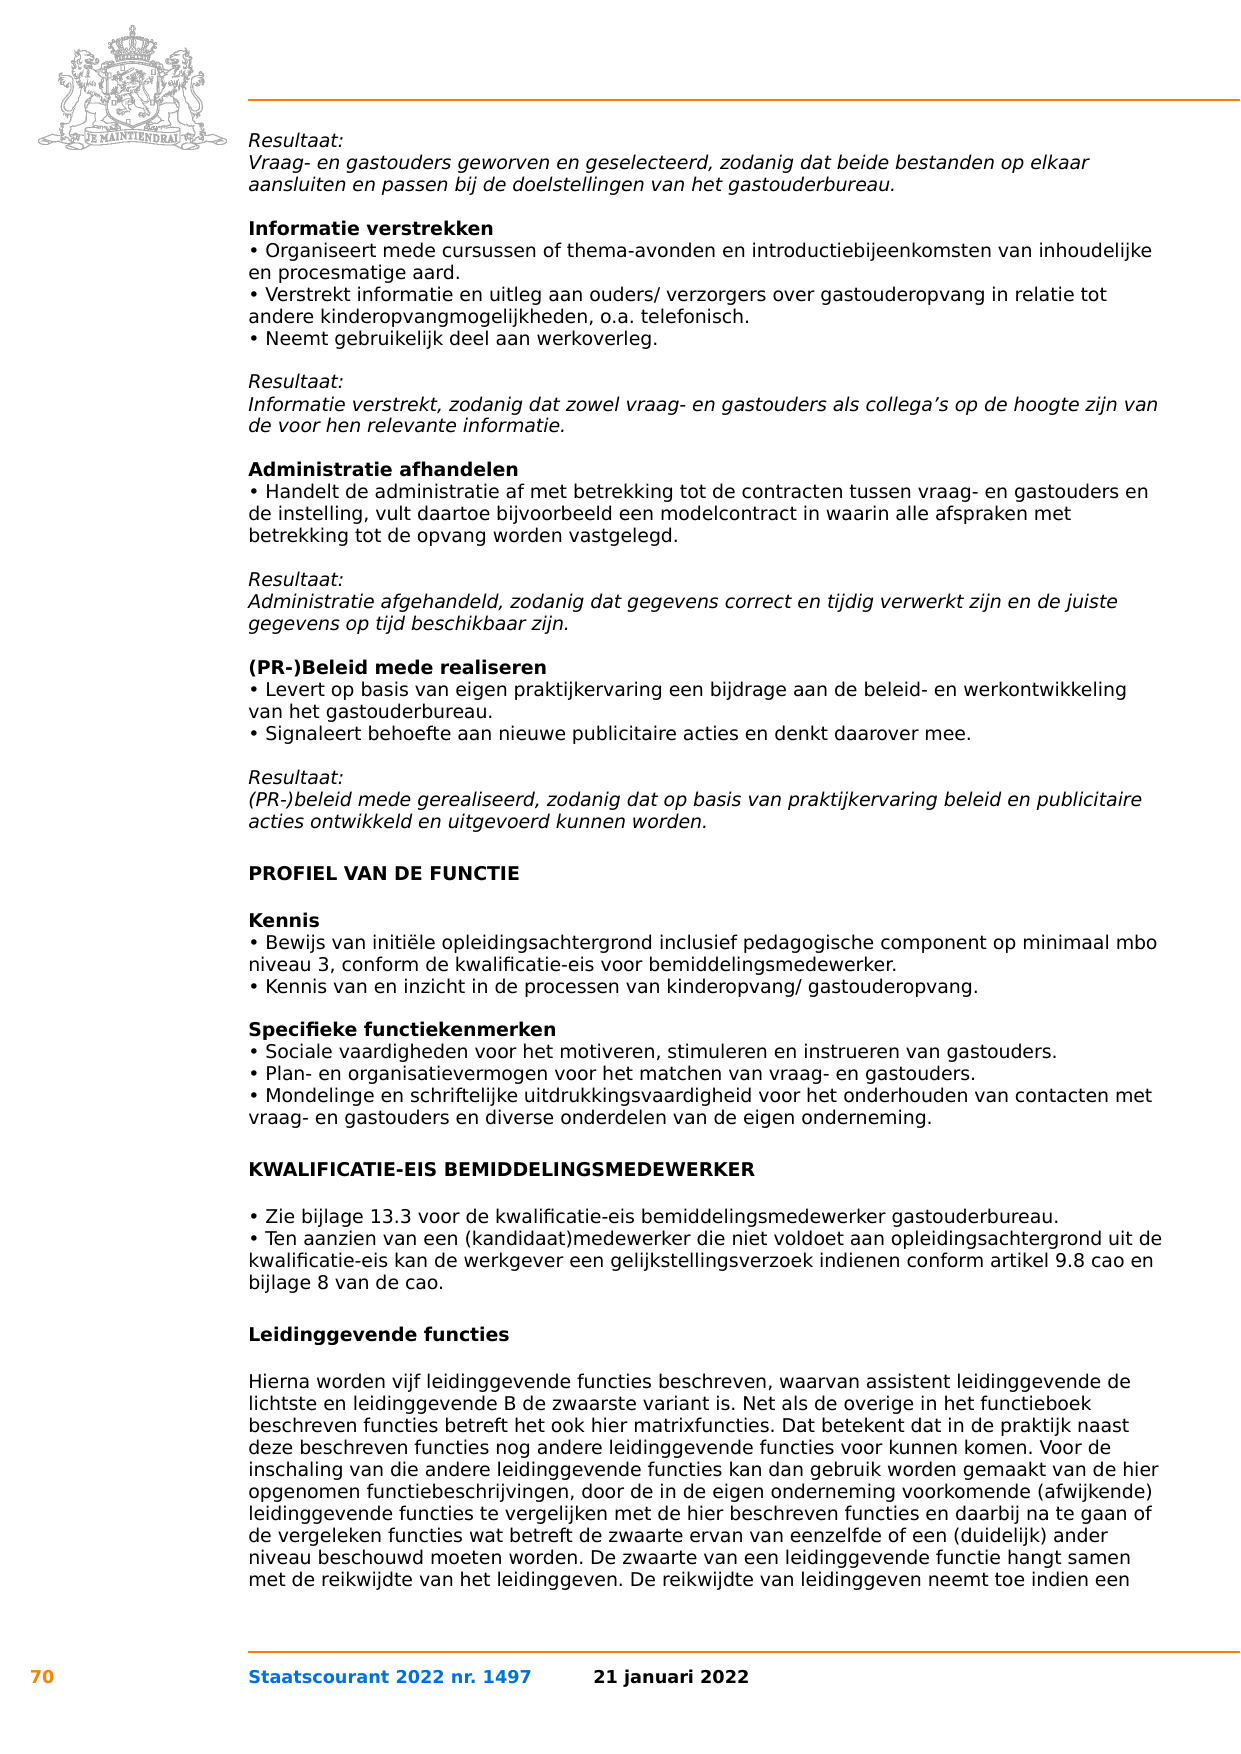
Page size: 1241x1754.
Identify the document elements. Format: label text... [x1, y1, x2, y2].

subtitle KWALIFICATIE-EIS BEMIDDELINGSMEDEWERKER [248, 1159, 1163, 1181]
text • Ten aanzien van een (kandidaat)medewerker die niet voldoet aan opleidingsachtergrond uit de kwalificatie-eis kan de werkgever een gelijkstellingsverzoek indienen conform artikel 9.8 cao en bijlage 8 van de cao. [248, 1228, 1163, 1294]
subtitle Administratie afhandelen [248, 459, 1163, 481]
picture [38, 25, 227, 150]
text • Mondelinge en schriftelijke uitdrukkingsvaardigheid voor het onderhouden van contacten met vraag- en gastouders en diverse onderdelen van de eigen onderneming. [248, 1085, 1163, 1129]
text • Signaleert behoefte aan nieuwe publicitaire acties en denkt daarover mee. [248, 723, 1163, 745]
text • Neemt gebruikelijk deel aan werkoverleg. [248, 328, 1163, 349]
text • Sociale vaardigheden voor het motiveren, stimuleren en instrueren van gastouders. [248, 1041, 1163, 1063]
subtitle Leidinggevende functies [248, 1324, 1163, 1346]
text Administratie afgehandeld, zodanig dat gegevens correct en tijdig verwerkt zijn en de juiste gegevens op tijd beschikbaar zijn. [248, 591, 1163, 635]
subtitle (PR-)Beleid mede realiseren [248, 657, 1163, 679]
text • Zie bijlage 13.3 voor de kwalificatie-eis bemiddelingsmedewerker gastouderbureau. [248, 1206, 1163, 1228]
subtitle Kennis [248, 909, 1163, 932]
text Hierna worden vijf leidinggevende functies beschreven, waarvan assistent leidinggevende de lichtste en leidinggevende B de zwaarste variant is. Net als de overige in het functieboek beschreven functies betreft het ook hier matrixfuncties. Dat betekent dat in de praktijk naast deze beschreven functies nog andere leidinggevende functies voor kunnen komen. Voor de inschaling van die andere leidinggevende functies kan dan gebruik worden gemaakt van de hier opgenomen functiebeschrijvingen, door de in de eigen onderneming voorkomende (afwijkende) leidinggevende functies te vergelijken met de hier beschreven functies en daarbij na te gaan of de vergeleken functies wat betreft de zwaarte ervan van eenzelfde of een (duidelijk) ander niveau beschouwd moeten worden. De zwaarte van een leidinggevende functie hangt samen met de reikwijdte van het leidinggeven. De reikwijdte van leidinggeven neemt toe indien een [248, 1371, 1163, 1591]
text • Plan- en organisatievermogen voor het matchen van vraag- en gastouders. [248, 1063, 1163, 1085]
text • Handelt de administratie af met betrekking tot de contracten tussen vraag- en gastouders en de instelling, vult daartoe bijvoorbeeld een modelcontract in waarin alle afspraken met betrekking tot de opvang worden vastgelegd. [248, 481, 1163, 547]
subtitle Specifieke functiekenmerken [248, 1019, 1163, 1041]
subtitle Informatie verstrekken [248, 218, 1163, 240]
text Resultaat: [248, 130, 1163, 152]
text Resultaat: [248, 371, 1163, 393]
text • Verstrekt informatie en uitleg aan ouders/ verzorgers over gastouderopvang in relatie tot andere kinderopvangmogelijkheden, o.a. telefonisch. [248, 284, 1163, 328]
text (PR-)beleid mede gerealiseerd, zodanig dat op basis van praktijkervaring beleid en publicitaire acties ontwikkeld en uitgevoerd kunnen worden. [248, 789, 1163, 833]
text Resultaat: [248, 569, 1163, 591]
text Vraag- en gastouders geworven en geselecteerd, zodanig dat beide bestanden op elkaar aansluiten en passen bij de doelstellingen van het gastouderbureau. [248, 152, 1163, 196]
text Resultaat: [248, 767, 1163, 789]
subtitle PROFIEL VAN DE FUNCTIE [248, 863, 1163, 884]
text Informatie verstrekt, zodanig dat zowel vraag- en gastouders als collega’s op de hoogte zijn van de voor hen relevante informatie. [248, 393, 1163, 437]
text • Organiseert mede cursussen of thema-avonden en introductiebijeenkomsten van inhoudelijke en procesmatige aard. [248, 240, 1163, 284]
text • Kennis van en inzicht in de processen van kinderopvang/ gastouderopvang. [248, 976, 1163, 997]
text • Levert op basis van eigen praktijkervaring een bijdrage aan de beleid- en werkontwikkeling van het gastouderbureau. [248, 679, 1163, 723]
text • Bewijs van initiële opleidingsachtergrond inclusief pedagogische component op minimaal mbo niveau 3, conform de kwalificatie-eis voor bemiddelingsmedewerker. [248, 932, 1163, 976]
